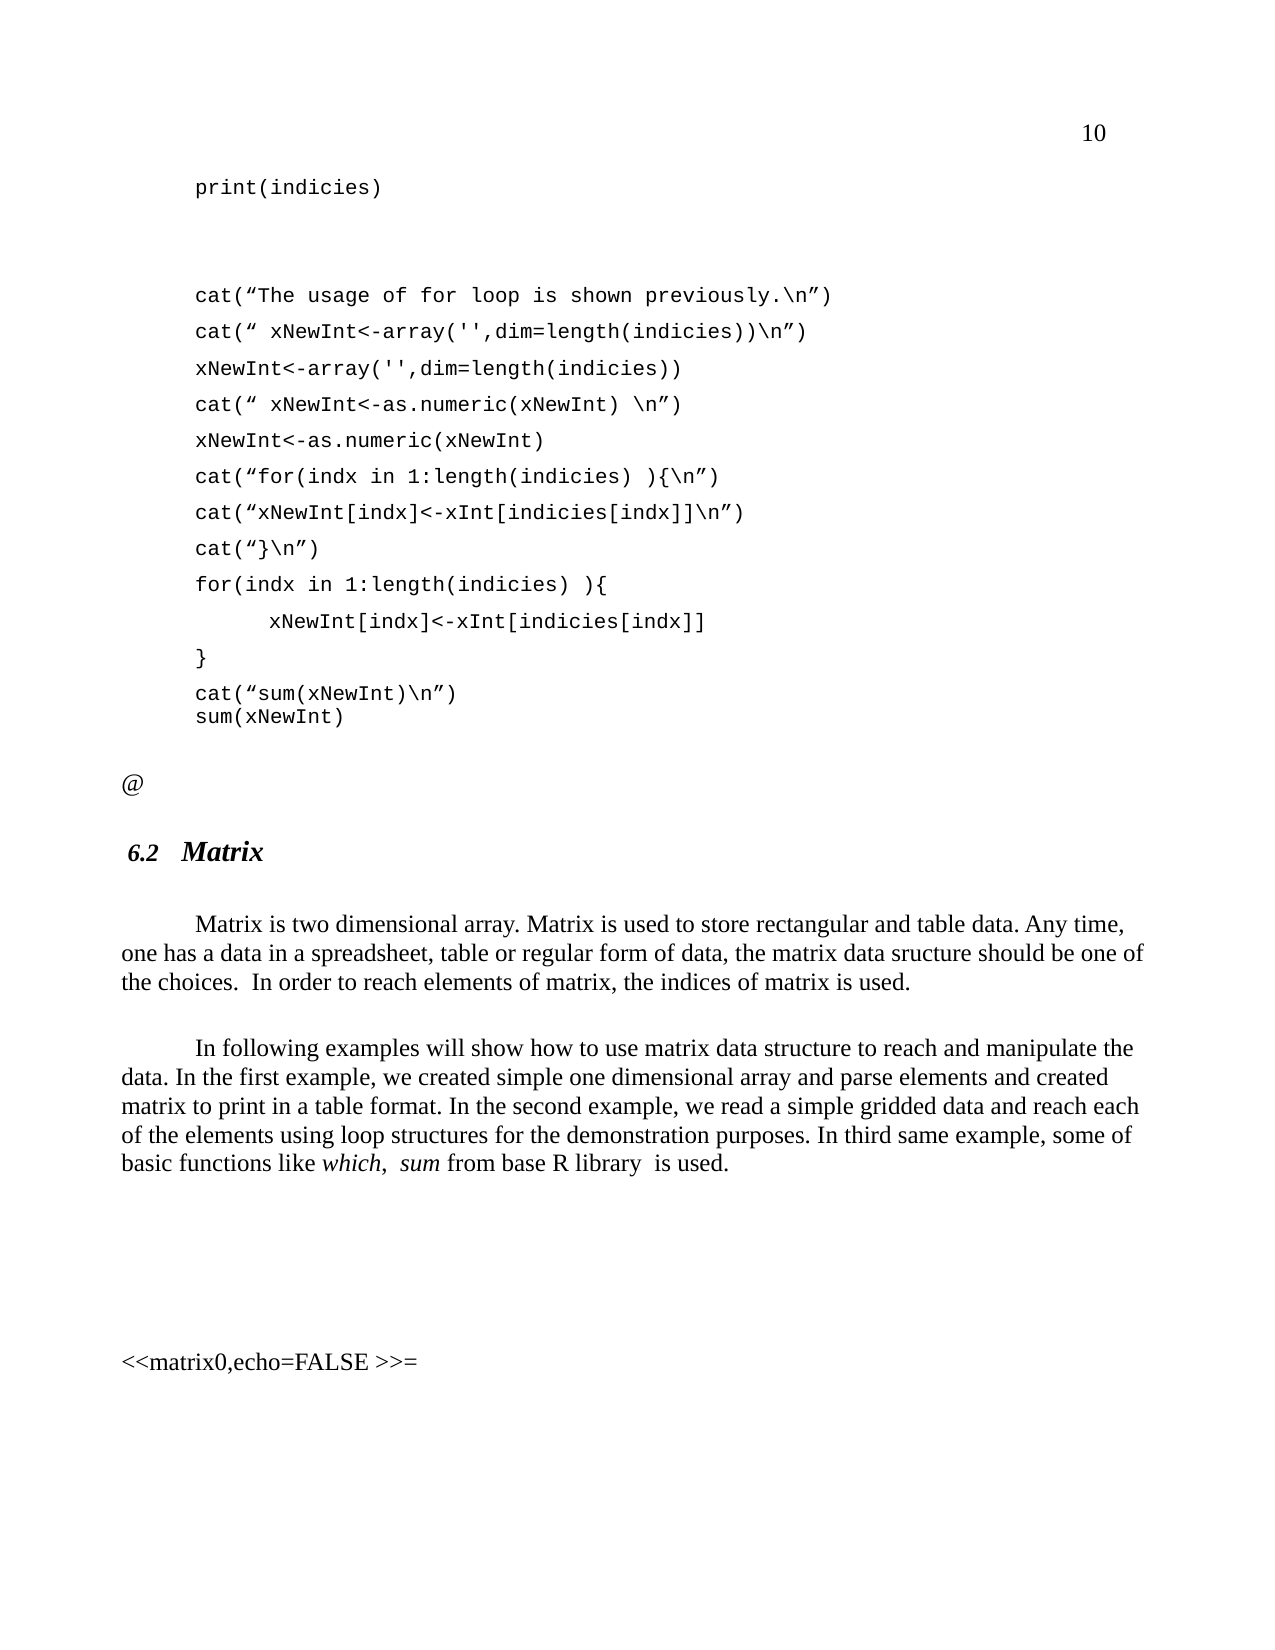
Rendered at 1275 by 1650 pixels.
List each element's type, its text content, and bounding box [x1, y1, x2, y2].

text xNewInt<-as.numeric(xNewInt) [121, 430, 1158, 453]
text for(indx in 1:length(indicies) ){ [121, 574, 1158, 598]
text cat(“}\n”) [121, 538, 1158, 562]
text print(indicies) [121, 177, 1158, 201]
text In following examples will show how to use matrix data structure to reach and manipulate the data. In the first example, we created simple one dimensional array and parse elements and created matrix to print in a table format. In the second example, we read a simple gridded data and reach each of the elements using loop structures for the demonstration purposes. In third same example, some of basic functions like which, sum from base R library is used. [121, 1033, 1158, 1177]
text } [121, 647, 1158, 670]
text cat(“ xNewInt<-array('',dim=length(indicies))\n”) [121, 321, 1158, 345]
text cat(“xNewInt[indx]<-xInt[indicies[indx]]\n”) [121, 502, 1158, 526]
text cat(“The usage of for loop is shown previously.\n”) [121, 285, 1158, 309]
text @ [121, 768, 1158, 796]
subtitle Matrix [121, 834, 1158, 867]
text xNewInt[indx]<-xInt[indicies[indx]] [121, 611, 1158, 634]
text cat(“for(indx in 1:length(indicies) ){\n”) [121, 466, 1158, 490]
text Matrix is two dimensional array. Matrix is used to store rectangular and table data. Any time, one has a data in a spreadsheet, table or regular form of data, the matrix data sructure should be one of the choices. In order to reach elements of matrix, the indices of matrix is used. [121, 905, 1158, 996]
text <<matrix0,echo=FALSE >>= [121, 1347, 1158, 1376]
text cat(“sum(xNewInt)\n”) [121, 683, 1158, 707]
text cat(“ xNewInt<-as.numeric(xNewInt) \n”) [121, 394, 1158, 417]
text sum(xNewInt) [121, 707, 1158, 730]
text xNewInt<-array('',dim=length(indicies)) [121, 358, 1158, 381]
